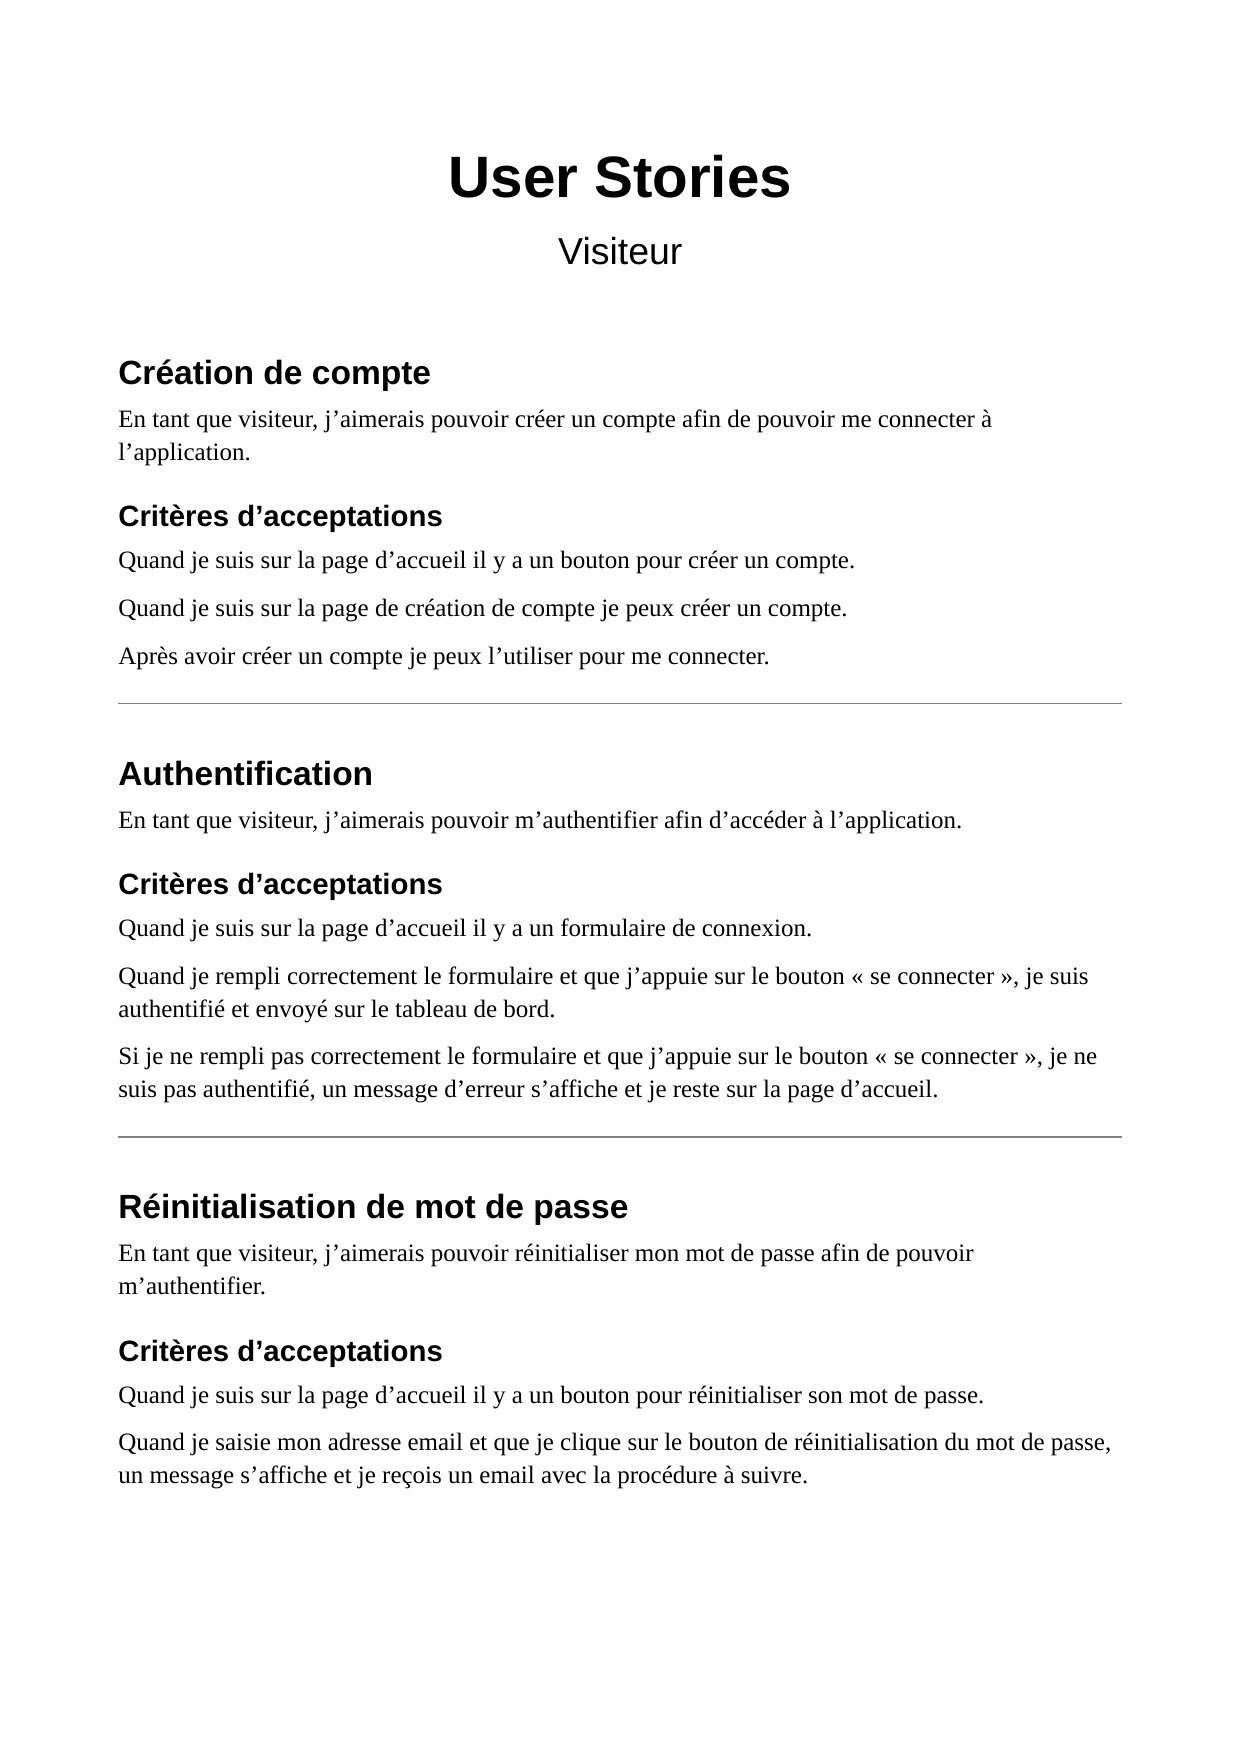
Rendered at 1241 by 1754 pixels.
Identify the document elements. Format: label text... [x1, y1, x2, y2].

text Quand je suis sur la page d’accueil il y a un bouton pour réinitialiser son mot de passe. [118, 1380, 1122, 1408]
text Quand je suis sur la page d’accueil il y a un bouton pour créer un compte. [118, 546, 1122, 574]
subtitle Réinitialisation de mot de passe [118, 1187, 1122, 1226]
text Quand je rempli correctement le formulaire et que j’appuie sur le bouton « se connecter », je suis authentifié et envoyé sur le tableau de bord. [118, 961, 1122, 1022]
text En tant que visiteur, j’aimerais pouvoir m’authentifier afin d’accéder à l’application. [118, 805, 1122, 833]
subtitle Critères d’acceptations [118, 499, 1122, 533]
subtitle Critères d’acceptations [118, 1333, 1122, 1367]
text Quand je suis sur la page d’accueil il y a un formulaire de connexion. [118, 913, 1122, 942]
subtitle Authentification [118, 753, 1122, 792]
subtitle Visiteur [118, 229, 1122, 272]
text Si je ne rempli pas correctement le formulaire et que j’appuie sur le bouton « se connecter », je ne suis pas authentifié, un message d’erreur s’affiche et je reste sur la page d’accueil. [118, 1041, 1122, 1103]
text Après avoir créer un compte je peux l’utiliser pour me connecter. [118, 641, 1122, 669]
text Quand je suis sur la page de création de compte je peux créer un compte. [118, 593, 1122, 622]
text En tant que visiteur, j’aimerais pouvoir réinitialiser mon mot de passe afin de pouvoir m’authentifier. [118, 1238, 1122, 1300]
title User Stories [118, 143, 1122, 210]
subtitle Critères d’acceptations [118, 867, 1122, 901]
text En tant que visiteur, j’aimerais pouvoir créer un compte afin de pouvoir me connecter à l’application. [118, 404, 1122, 466]
subtitle Création de compte [118, 353, 1122, 392]
text Quand je saisie mon adresse email et que je clique sur le bouton de réinitialisation du mot de passe, un message s’affiche et je reçois un email avec la procédure à suivre. [118, 1427, 1122, 1489]
